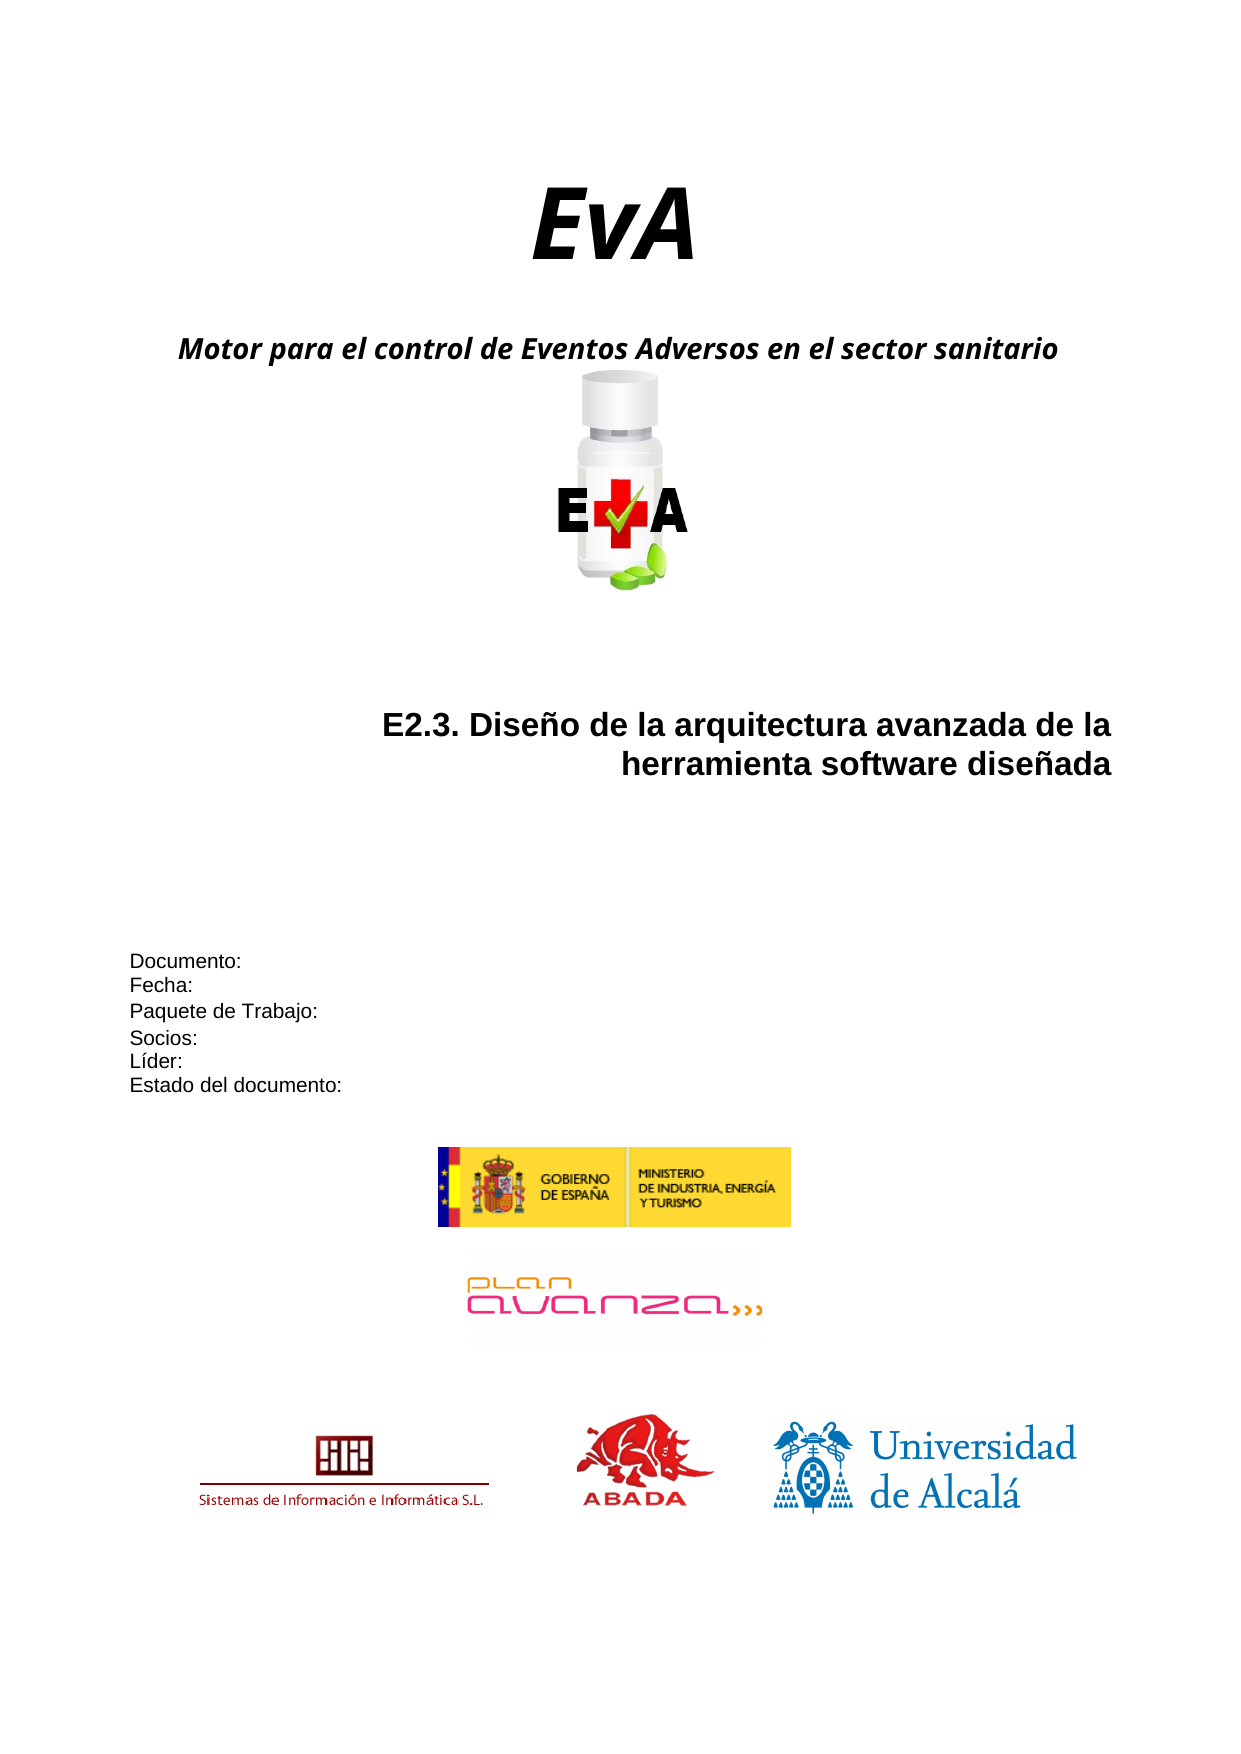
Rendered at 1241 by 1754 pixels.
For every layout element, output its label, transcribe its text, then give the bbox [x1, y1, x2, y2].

table_cell [529, 999, 1122, 1025]
picture [772, 1416, 1077, 1514]
picture [546, 1413, 728, 1509]
picture [169, 1420, 524, 1522]
text Motor para el control de Eventos Adversos en el sector sanitario [118, 328, 1122, 368]
table_cell Paquete de Trabajo: [118, 999, 528, 1025]
table_cell [529, 1049, 1122, 1073]
table_header [529, 949, 1122, 973]
text EvA [118, 152, 1122, 288]
picture [438, 1147, 791, 1227]
picture [533, 367, 707, 592]
text E2.3. Diseño de la arquitectura avanzada de la herramienta software diseñada [208, 705, 1112, 782]
table_cell [529, 973, 1122, 999]
table_cell [529, 1073, 1122, 1099]
table_cell Socios: [118, 1025, 528, 1049]
table_cell Fecha: [118, 973, 528, 999]
picture [467, 1241, 763, 1352]
table_header Documento: [118, 949, 528, 973]
table_cell Líder: [118, 1049, 528, 1073]
table_cell [529, 1025, 1122, 1049]
table_cell Estado del documento: [118, 1073, 528, 1099]
